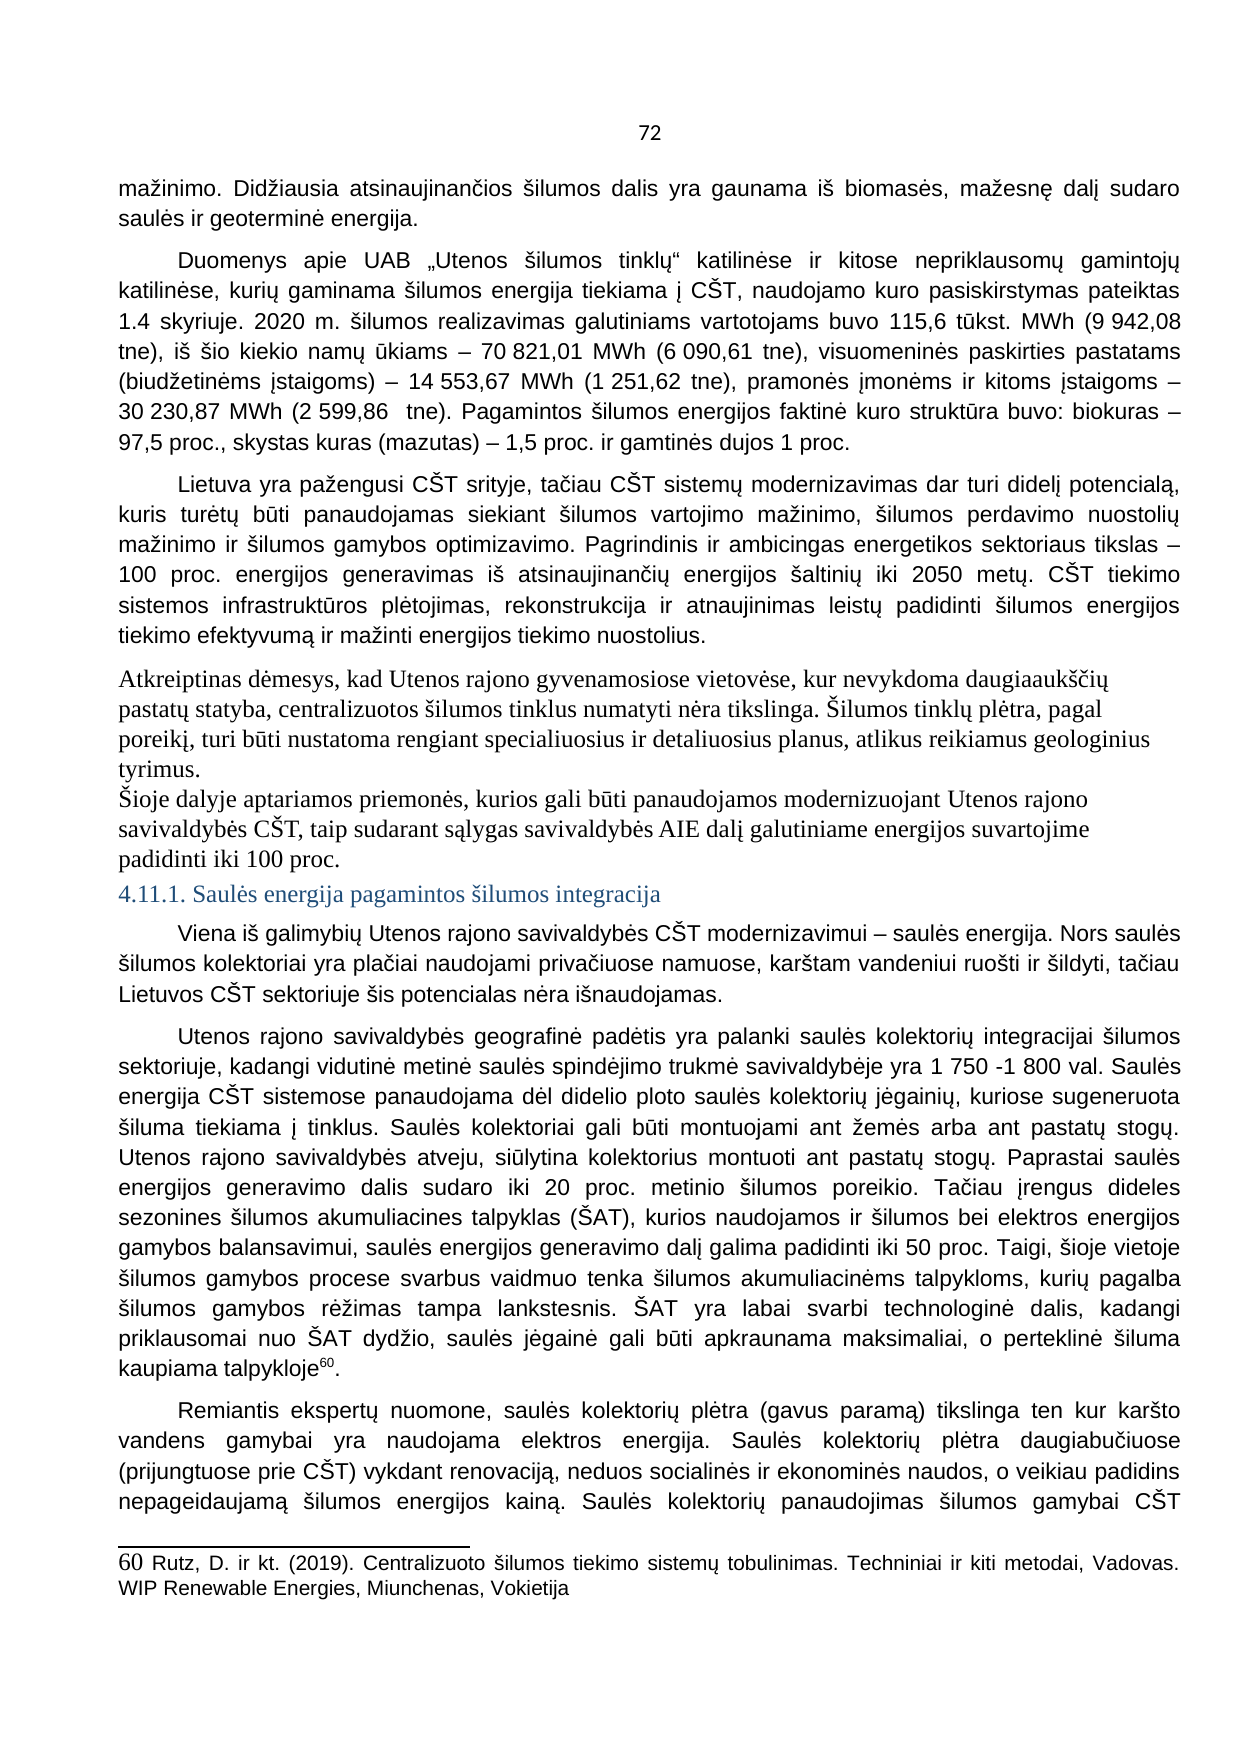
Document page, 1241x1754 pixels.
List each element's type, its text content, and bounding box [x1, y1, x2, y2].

text Duomenys apie UAB „Utenos šilumos tinklų“ katilinėse ir kitose nepriklausomų gamintojų katilinėse, kurių gaminama šilumos energija tiekiama į CŠT, naudojamo kuro pasiskirstymas pateiktas 1.4 skyriuje. 2020 m. šilumos realizavimas galutiniams vartotojams buvo 115,6 tūkst. MWh (9 942,08 tne), iš šio kiekio namų ūkiams – 70 821,01 MWh (6 090,61 tne), visuomeninės paskirties pastatams (biudžetinėms įstaigoms) – 14 553,67 MWh (1 251,62 tne), pramonės įmonėms ir kitoms įstaigoms – 30 230,87 MWh (2 599,86 tne). Pagamintos šilumos energijos faktinė kuro struktūra buvo: biokuras – 97,5 proc., skystas kuras (mazutas) – 1,5 proc. ir gamtinės dujos 1 proc. [118, 247, 1181, 455]
text mažinimo. Didžiausia atsinaujinančios šilumos dalis yra gaunama iš biomasės, mažesnę dalį sudaro saulės ir geoterminė energija. [118, 175, 1181, 231]
subtitle 4.11.1. Saulės energija pagamintos šilumos integracija [118, 879, 1181, 908]
text Remiantis ekspertų nuomone, saulės kolektorių plėtra (gavus paramą) tikslinga ten kur karšto vandens gamybai yra naudojama elektros energija. Saulės kolektorių plėtra daugiabučiuose (prijungtuose prie CŠT) vykdant renovaciją, neduos socialinės ir ekonominės naudos, o veikiau padidins nepageidaujamą šilumos energijos kainą. Saulės kolektorių panaudojimas šilumos gamybai CŠT [118, 1397, 1181, 1514]
text Utenos rajono savivaldybės geografinė padėtis yra palanki saulės kolektorių integracijai šilumos sektoriuje, kadangi vidutinė metinė saulės spindėjimo trukmė savivaldybėje yra 1 750 -1 800 val. Saulės energija CŠT sistemose panaudojama dėl didelio ploto saulės kolektorių jėgainių, kuriose sugeneruota šiluma tiekiama į tinklus. Saulės kolektoriai gali būti montuojami ant žemės arba ant pastatų stogų. Utenos rajono savivaldybės atveju, siūlytina kolektorius montuoti ant pastatų stogų. Paprastai saulės energijos generavimo dalis sudaro iki 20 proc. metinio šilumos poreikio. Tačiau įrengus dideles sezonines šilumos akumuliacines talpyklas (ŠAT), kurios naudojamos ir šilumos bei elektros energijos gamybos balansavimui, saulės energijos generavimo dalį galima padidinti iki 50 proc. Taigi, šioje vietoje šilumos gamybos procese svarbus vaidmuo tenka šilumos akumuliacinėms talpykloms, kurių pagalba šilumos gamybos rėžimas tampa lankstesnis. ŠAT yra labai svarbi technologinė dalis, kadangi priklausomai nuo ŠAT dydžio, saulės jėgainė gali būti apkraunama maksimaliai, o perteklinė šiluma kaupiama talpykloje. [118, 1023, 1181, 1381]
text Rutz, D. ir kt. (2019). Centralizuoto šilumos tiekimo sistemų tobulinimas. Techniniai ir kiti metodai, Vadovas. WIP Renewable Energies, Miunchenas, Vokietija [118, 1547, 1181, 1599]
text Lietuva yra pažengusi CŠT srityje, tačiau CŠT sistemų modernizavimas dar turi didelį potencialą, kuris turėtų būti panaudojamas siekiant šilumos vartojimo mažinimo, šilumos perdavimo nuostolių mažinimo ir šilumos gamybos optimizavimo. Pagrindinis ir ambicingas energetikos sektoriaus tikslas – 100 proc. energijos generavimas iš atsinaujinančių energijos šaltinių iki 2050 metų. CŠT tiekimo sistemos infrastruktūros plėtojimas, rekonstrukcija ir atnaujinimas leistų padidinti šilumos energijos tiekimo efektyvumą ir mažinti energijos tiekimo nuostolius. [118, 471, 1181, 648]
text Šioje dalyje aptariamos priemonės, kurios gali būti panaudojamos modernizuojant Utenos rajono savivaldybės CŠT, taip sudarant sąlygas savivaldybės AIE dalį galutiniame energijos suvartojime padidinti iki 100 proc. [118, 784, 1181, 873]
text Viena iš galimybių Utenos rajono savivaldybės CŠT modernizavimui – saulės energija. Nors saulės šilumos kolektoriai yra plačiai naudojami privačiuose namuose, karštam vandeniui ruošti ir šildyti, tačiau Lietuvos CŠT sektoriuje šis potencialas nėra išnaudojamas. [118, 920, 1181, 1007]
text Atkreiptinas dėmesys, kad Utenos rajono gyvenamosiose vietovėse, kur nevykdoma daugiaaukščių pastatų statyba, centralizuotos šilumos tinklus numatyti nėra tikslinga. Šilumos tinklų plėtra, pagal poreikį, turi būti nustatoma rengiant specialiuosius ir detaliuosius planus, atlikus reikiamus geologinius tyrimus. [118, 664, 1181, 783]
